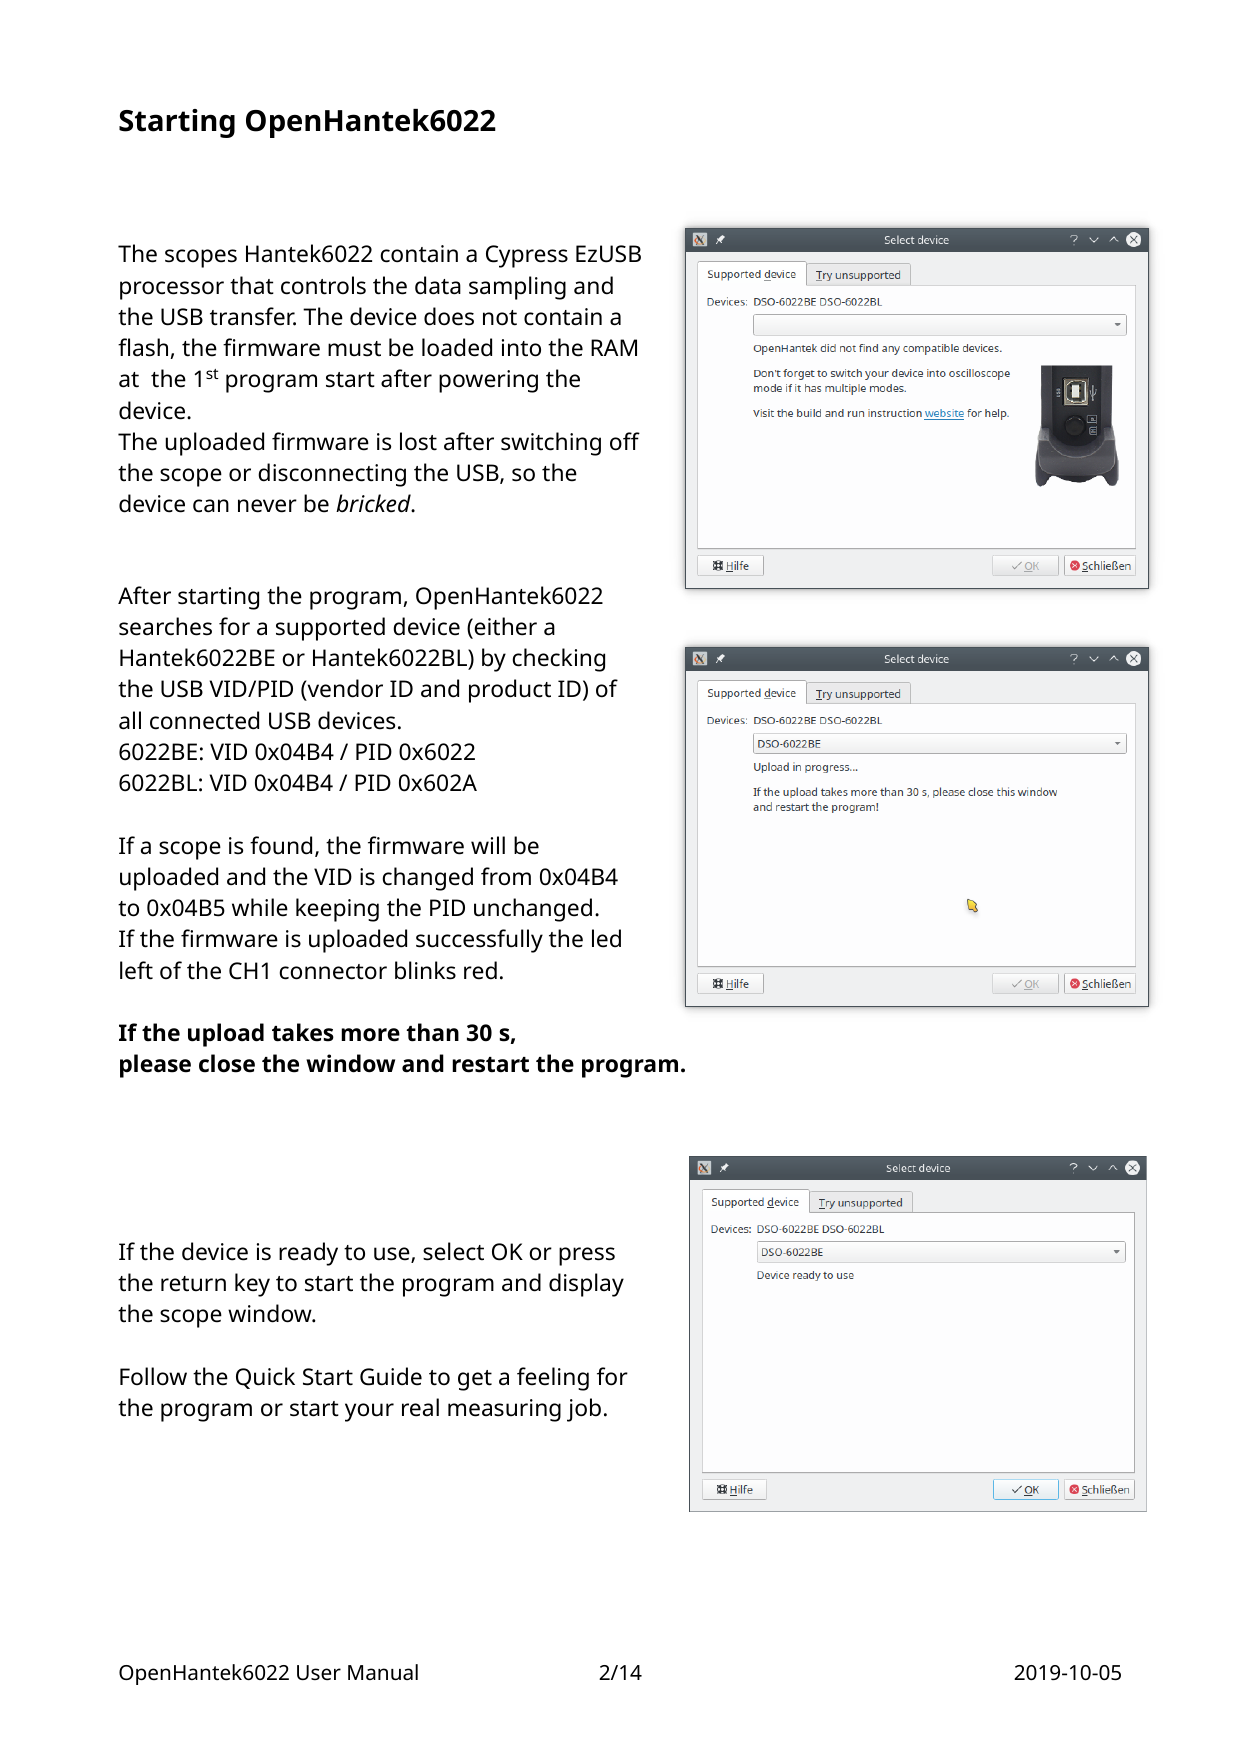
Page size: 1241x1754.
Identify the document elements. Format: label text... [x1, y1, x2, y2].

text If the device is ready to use, select OK or press the return key to start the program and display the scope window. [118, 1236, 689, 1330]
text Follow the Quick Start Guide to get a feeling for the program or start your real measuring job. [118, 1361, 689, 1423]
picture [668, 211, 1165, 605]
text If the upload takes more than 30 s, please close the window and restart the program. [118, 1017, 1122, 1080]
text After starting the program, OpenHantek6022 searches for a supported device (either a Hantek6022BE or Hantek6022BL) by checking the USB VID/PID (vendor ID and product ID) of all connected USB devices. [118, 580, 1122, 736]
picture [668, 630, 1165, 1023]
text The uploaded firmware is lost after switching off the scope or disconnecting the USB, so the device can never be bricked. [118, 426, 668, 520]
text The scopes Hantek6022 contain a Cypress EzUSB processor that controls the data sampling and the USB transfer. The device does not contain a flash, the firmware must be loaded into the RAM at the 1st program start after powering the device. [118, 238, 668, 426]
text If a scope is found, the firmware will be uploaded and the VID is changed from 0x04B4 to 0x04B5 while keeping the PID unchanged. [118, 830, 668, 923]
picture [689, 1156, 1147, 1512]
text 6022BL: VID 0x04B4 / PID 0x602A [118, 767, 668, 798]
text If the firmware is uploaded successfully the led left of the CH1 connector blinks red. [118, 923, 668, 986]
subtitle Starting OpenHantek6022 [118, 100, 1122, 140]
text 6022BE: VID 0x04B4 / PID 0x6022 [118, 736, 668, 767]
